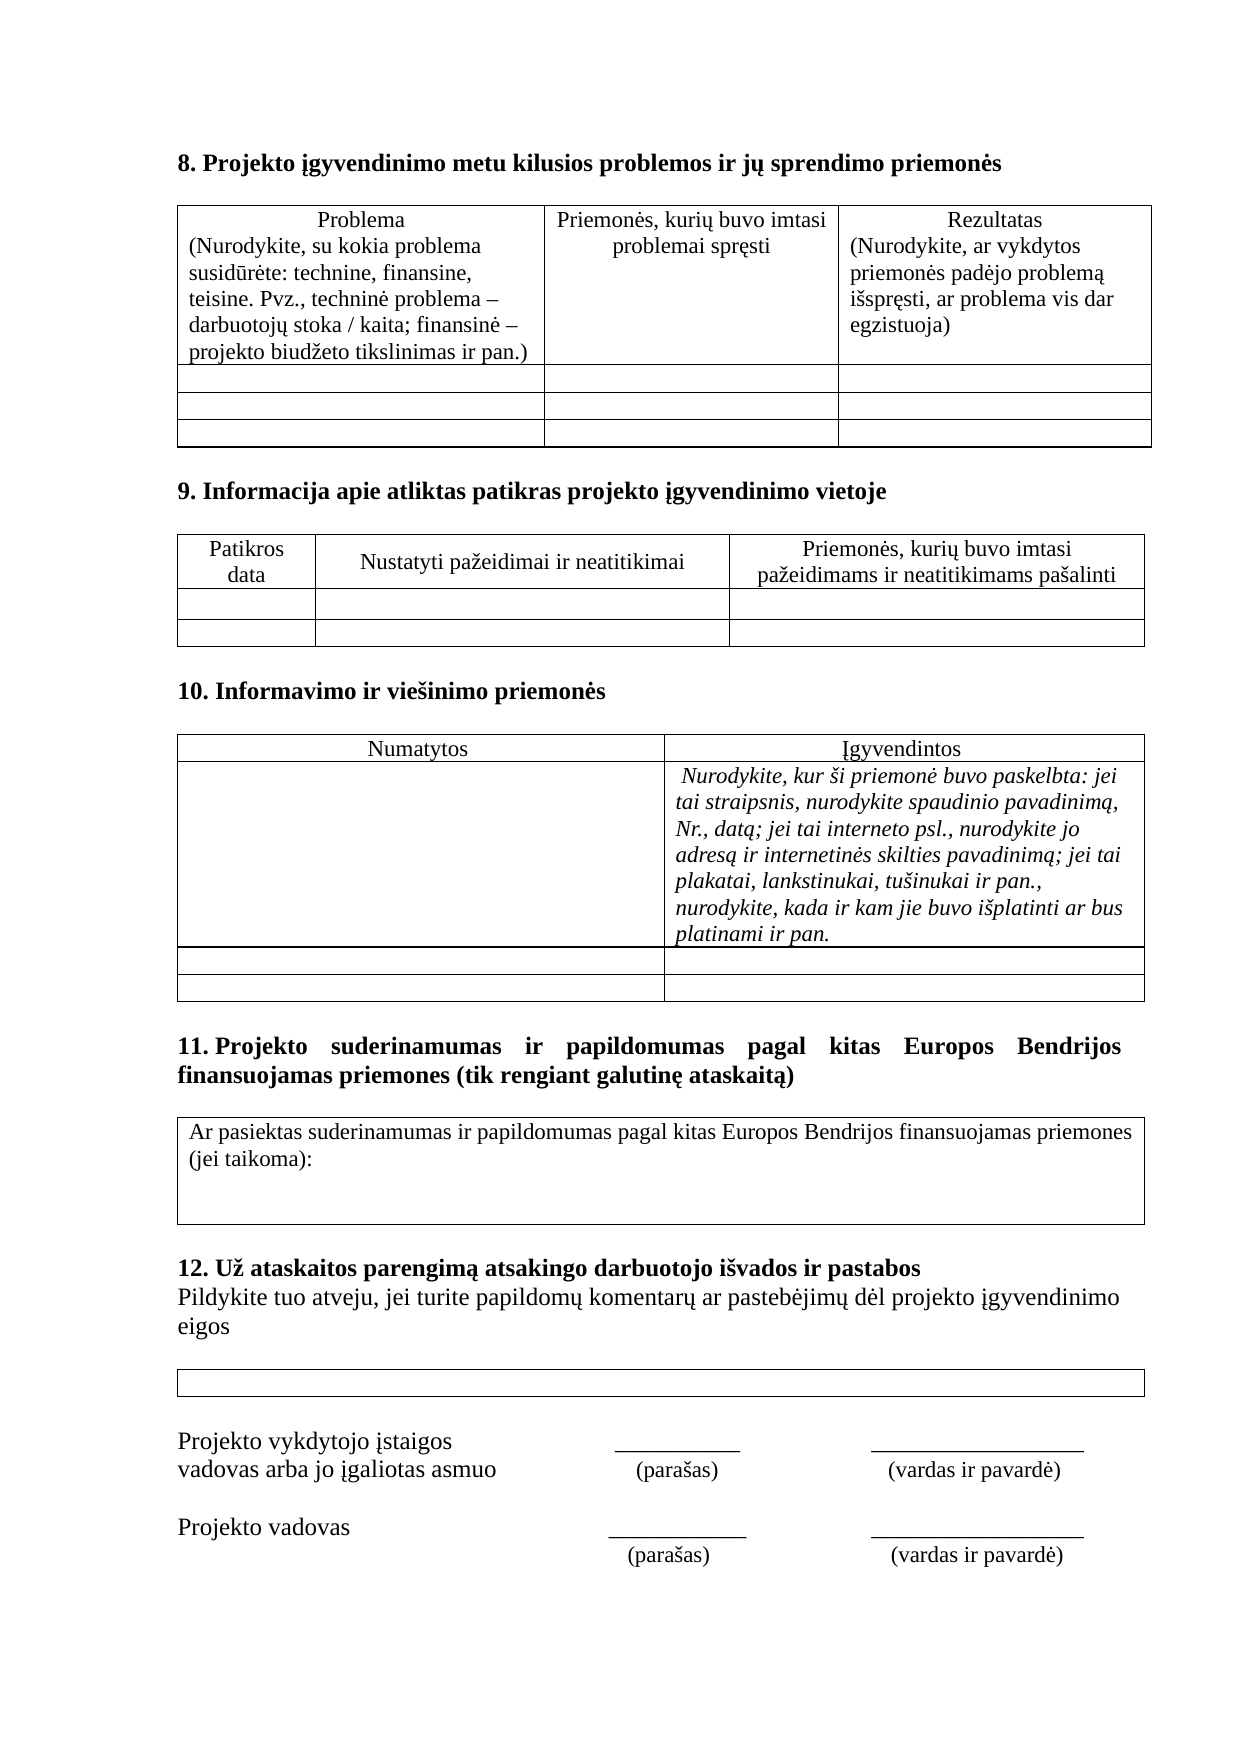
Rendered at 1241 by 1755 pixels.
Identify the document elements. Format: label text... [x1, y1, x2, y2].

table_cell [178, 365, 544, 392]
table_cell Nurodykite, kur ši priemonė buvo paskelbta: jei tai straipsnis, nurodykite spaudinio pavadinimą, Nr., datą; jei tai interneto psl., nurodykite jo adresą ir internetinės skilties pavadinimą; jei tai plakatai, lankstinukai, tušinukai ir pan., nurodykite, kada ir kam jie buvo išplatinti ar bus platinami ir pan. [665, 762, 1144, 946]
text 10. Informavimo ir viešinimo priemonės [177, 676, 1122, 705]
table_cell [839, 365, 1151, 392]
text 9. Informacija apie atliktas patikras projekto įgyvendinimo vietoje [177, 476, 1122, 505]
table_cell [839, 420, 1151, 446]
table_cell [545, 420, 838, 446]
table_cell [545, 393, 838, 419]
text Projekto vykdytojo įstaigos __________ _________________ [177, 1426, 1122, 1454]
text 8. Projekto įgyvendinimo metu kilusios problemos ir jų sprendimo priemonės [177, 148, 1122, 176]
table_cell [730, 589, 1144, 619]
table_cell [178, 420, 544, 446]
text 11. Projekto suderinamumas ir papildomumas pagal kitas Europos Bendrijos finansuojamas priemones (tik rengiant galutinę ataskaitą) [177, 1031, 1122, 1088]
table_cell [665, 948, 1144, 974]
table_header Numatytos [178, 735, 664, 761]
table_cell [178, 393, 544, 419]
table_header Nustatyti pažeidimai ir neatitikimai [316, 535, 729, 587]
text (parašas) (vardas ir pavardė) [627, 1541, 1122, 1567]
text Pildykite tuo atveju, jei turite papildomų komentarų ar pastebėjimų dėl projekto įgyvendinimo eigos [177, 1282, 1122, 1340]
table_cell [178, 948, 664, 974]
table_header Problema (Nurodykite, su kokia problema susidūrėte: technine, finansine, teisine. Pvz., techninė problema – darbuotojų stoka / kaita; finansinė – projekto biudžeto tikslinimas ir pan.) [178, 206, 544, 364]
table_cell [545, 365, 838, 392]
table_header Patikros data [178, 535, 315, 587]
table_header Ar pasiektas suderinamumas ir papildomumas pagal kitas Europos Bendrijos finansuojamas priemones (jei taikoma): [178, 1118, 1144, 1224]
table_header Priemonės, kurių buvo imtasi problemai spręsti [545, 206, 838, 364]
table_header Rezultatas (Nurodykite, ar vykdytos priemonės padėjo problemą išspręsti, ar problema vis dar egzistuoja) [839, 206, 1151, 364]
table_cell [178, 975, 664, 1001]
table_cell [839, 393, 1151, 419]
table_header Įgyvendintos [665, 735, 1144, 761]
table_header Priemonės, kurių buvo imtasi pažeidimams ir neatitikimams pašalinti [730, 535, 1144, 587]
table_cell [730, 620, 1144, 646]
table_cell [178, 589, 315, 619]
table_cell [316, 589, 729, 619]
table_cell [178, 620, 315, 646]
text Projekto vadovas ___________ _________________ [177, 1512, 1122, 1541]
table_cell [178, 762, 664, 946]
table_cell [665, 975, 1144, 1001]
table_cell [316, 620, 729, 646]
text vadovas arba jo įgaliotas asmuo (parašas) (vardas ir pavardė) [177, 1454, 1122, 1483]
text 12. Už ataskaitos parengimą atsakingo darbuotojo išvados ir pastabos [177, 1253, 1122, 1282]
table_header [178, 1370, 1144, 1396]
